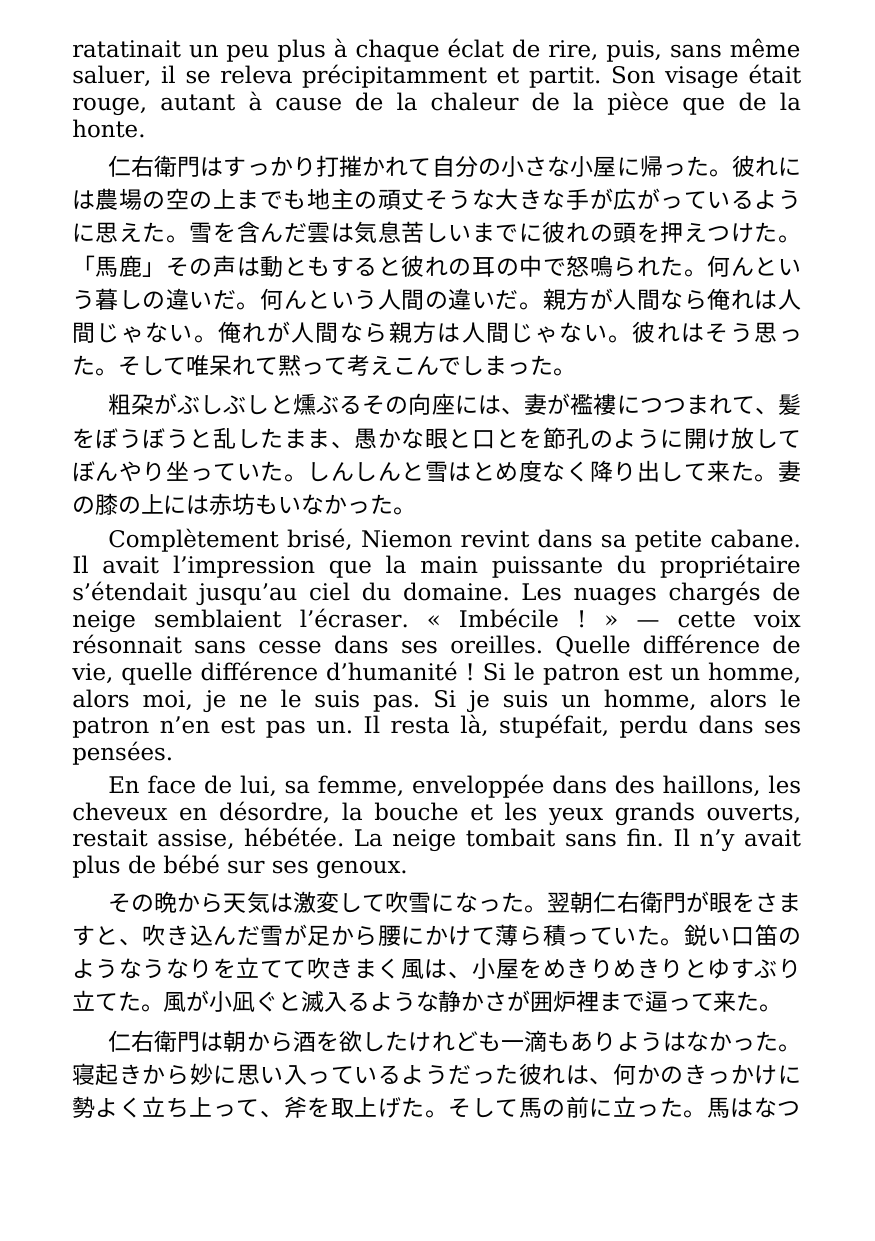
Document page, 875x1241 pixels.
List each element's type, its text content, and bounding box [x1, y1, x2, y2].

text En face de lui, sa femme, enveloppée dans des haillons, les cheveux en désordre, la bouche et les yeux grands ouverts, restait assise, hébétée. La neige tombait sans fin. Il n’y avait plus de bébé sur ses genoux. [72, 772, 802, 879]
text 仁右衛門は朝から酒を欲したけれども一滴もありようはなかった。寝起きから妙に思い入っているようだった彼れは、何かのきっかけに勢よく立ち上って、斧を取上げた。そして馬の前に立った。馬はなつ [72, 1023, 802, 1123]
text 仁右衛門はすっかり打摧かれて自分の小さな小屋に帰った。彼れには農場の空の上までも地主の頑丈そうな大きな手が広がっているように思えた。雪を含んだ雲は気息苦しいまでに彼れの頭を押えつけた。「馬鹿」その声は動ともすると彼れの耳の中で怒鳴られた。何んという暮しの違いだ。何んという人間の違いだ。親方が人間なら俺れは人間じゃない。俺れが人間なら親方は人間じゃない。彼れはそう思った。そして唯呆れて黙って考えこんでしまった。 [72, 149, 802, 381]
text 粗朶がぶしぶしと燻ぶるその向座には、妻が襤褸につつまれて、髪をぼうぼうと乱したまま、愚かな眼と口とを節孔のように開け放してぼんやり坐っていた。しんしんと雪はとめ度なく降り出して来た。妻の膝の上には赤坊もいなかった。 [72, 387, 802, 520]
text Complètement brisé, Niemon revint dans sa petite cabane. Il avait l’impression que la main puissante du propriétaire s’étendait jusqu’au ciel du domaine. Les nuages chargés de neige semblaient l’écraser. « Imbécile ! » — cette voix résonnait sans cesse dans ses oreilles. Quelle différence de vie, quelle différence d’humanité ! Si le patron est un homme, alors moi, je ne le suis pas. Si je suis un homme, alors le patron n’en est pas un. Il resta là, stupéfait, perdu dans ses pensées. [72, 526, 802, 766]
text ratatinait un peu plus à chaque éclat de rire, puis, sans même saluer, il se releva précipitamment et partit. Son visage était rouge, autant à cause de la chaleur de la pièce que de la honte. [72, 36, 802, 143]
text その晩から天気は激変して吹雪になった。翌朝仁右衛門が眼をさますと、吹き込んだ雪が足から腰にかけて薄ら積っていた。鋭い口笛のようなうなりを立てて吹きまく風は、小屋をめきりめきりとゆすぶり立てた。風が小凪ぐと滅入るような静かさが囲炉裡まで逼って来た。 [72, 884, 802, 1017]
